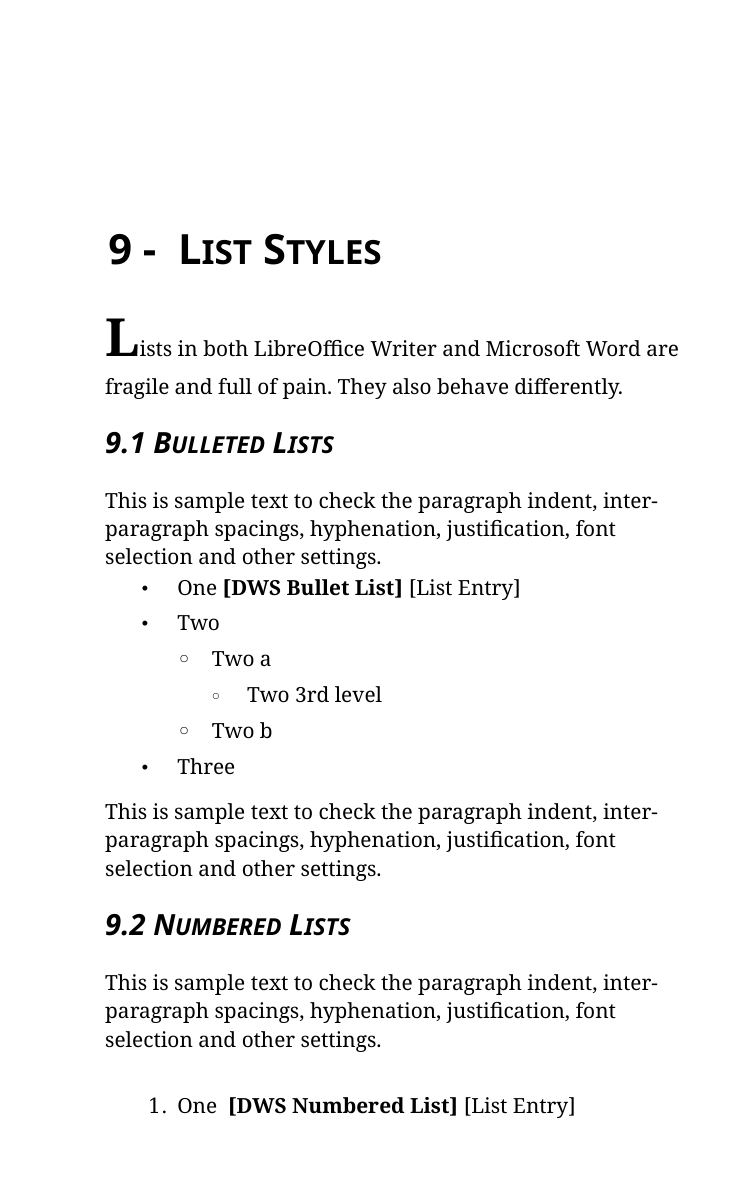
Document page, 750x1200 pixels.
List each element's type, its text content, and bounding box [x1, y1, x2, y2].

list Two [141, 608, 697, 637]
list Two 3rd level [211, 680, 697, 709]
text Lists in both LibreOffice Writer and Microsoft Word are fragile and full of pain. They also behave differently. [105, 300, 697, 400]
subtitle Numbered Lists [105, 904, 697, 944]
list Three [141, 752, 697, 781]
subtitle Bulleted Lists [105, 422, 697, 462]
list Two a [176, 644, 697, 673]
text This is sample text to check the paragraph indent, inter-paragraph spacings, hyphenation, justification, font selection and other settings. [105, 797, 697, 882]
list One [DWS Bullet List] [List Entry] [141, 573, 697, 601]
text This is sample text to check the paragraph indent, inter-paragraph spacings, hyphenation, justification, font selection and other settings. [105, 486, 697, 571]
list Two b [176, 716, 697, 745]
subtitle List Styles [105, 217, 697, 279]
list One [DWS Numbered List] [List Entry] [141, 1091, 697, 1119]
text This is sample text to check the paragraph indent, inter-paragraph spacings, hyphenation, justification, font selection and other settings. [105, 968, 697, 1053]
